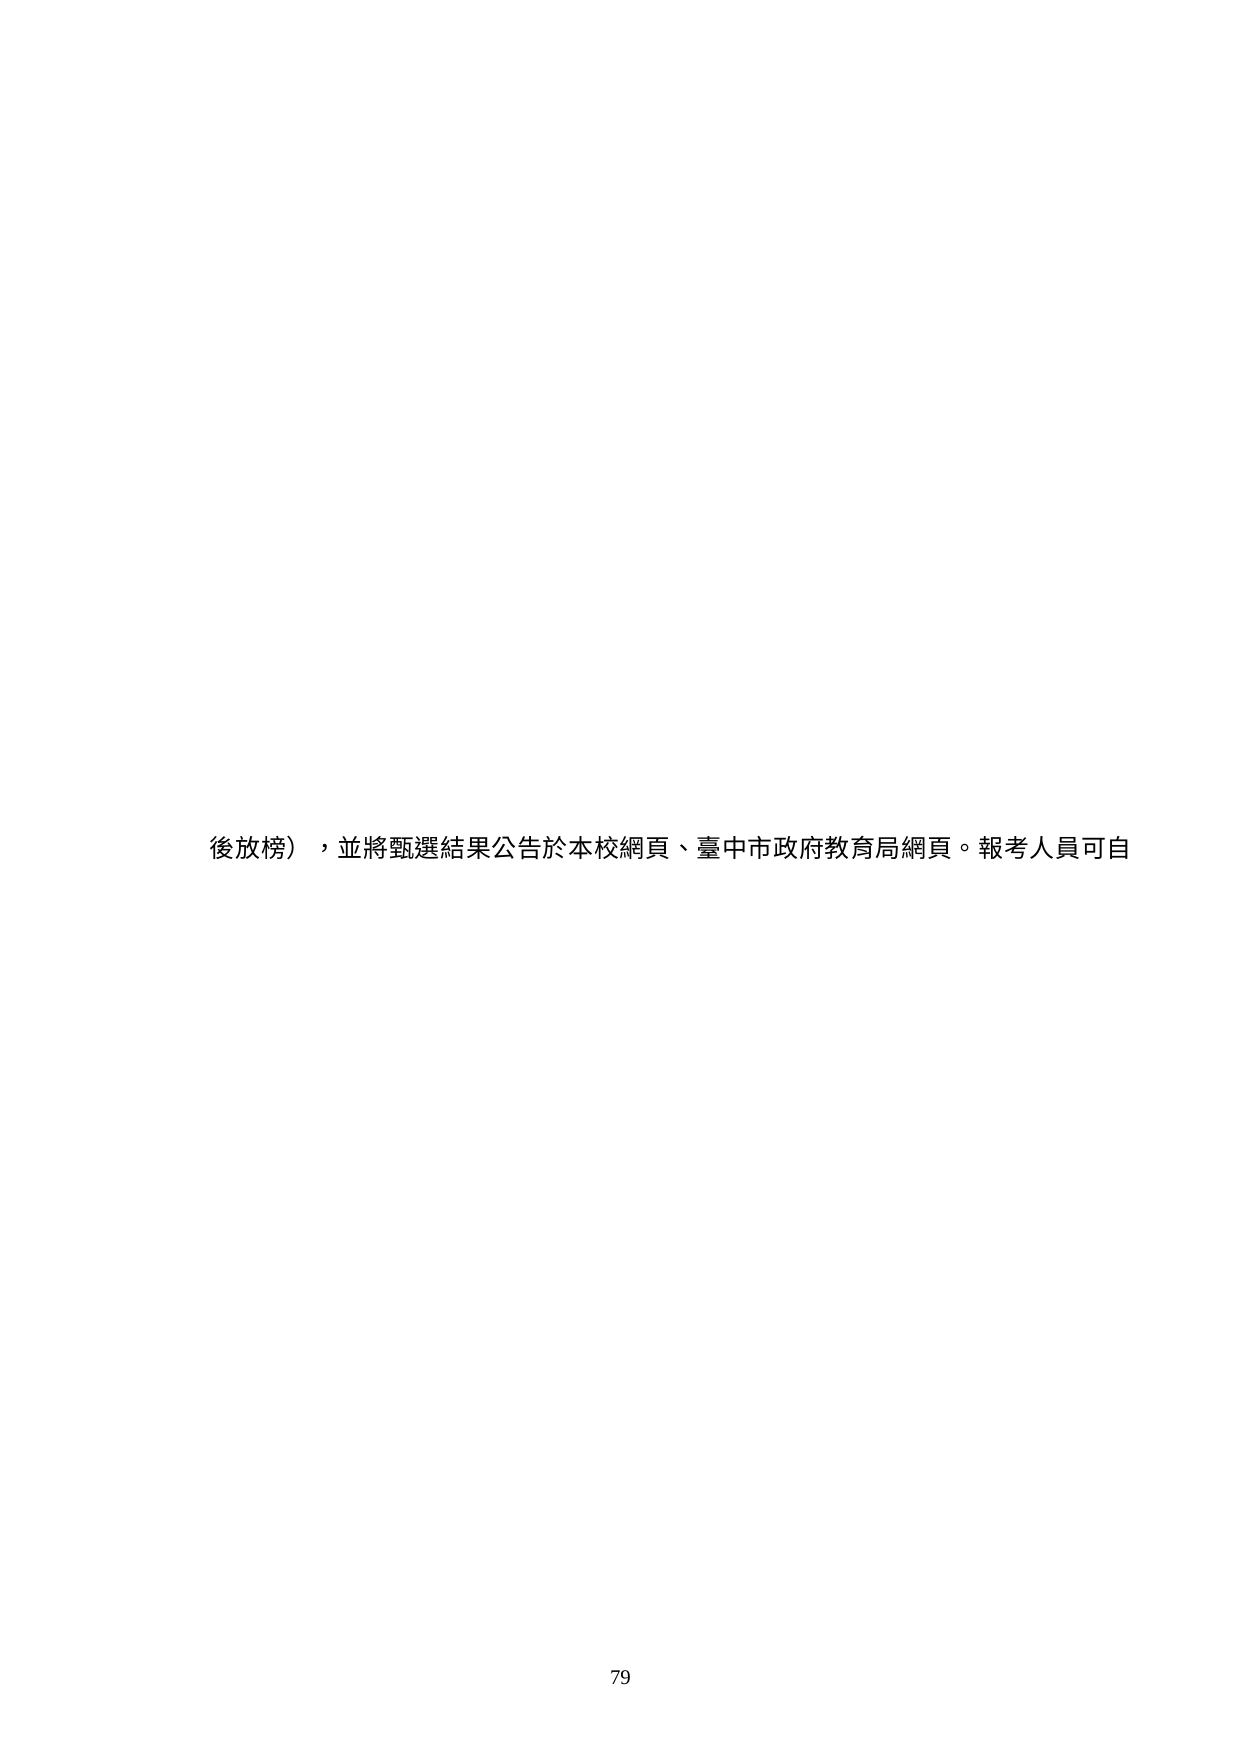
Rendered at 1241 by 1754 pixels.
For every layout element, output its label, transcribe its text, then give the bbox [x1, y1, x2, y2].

text 後放榜），並將甄選結果公告於本校網頁、臺中市政府教育局網頁。報考人員可自 [209, 831, 1134, 864]
